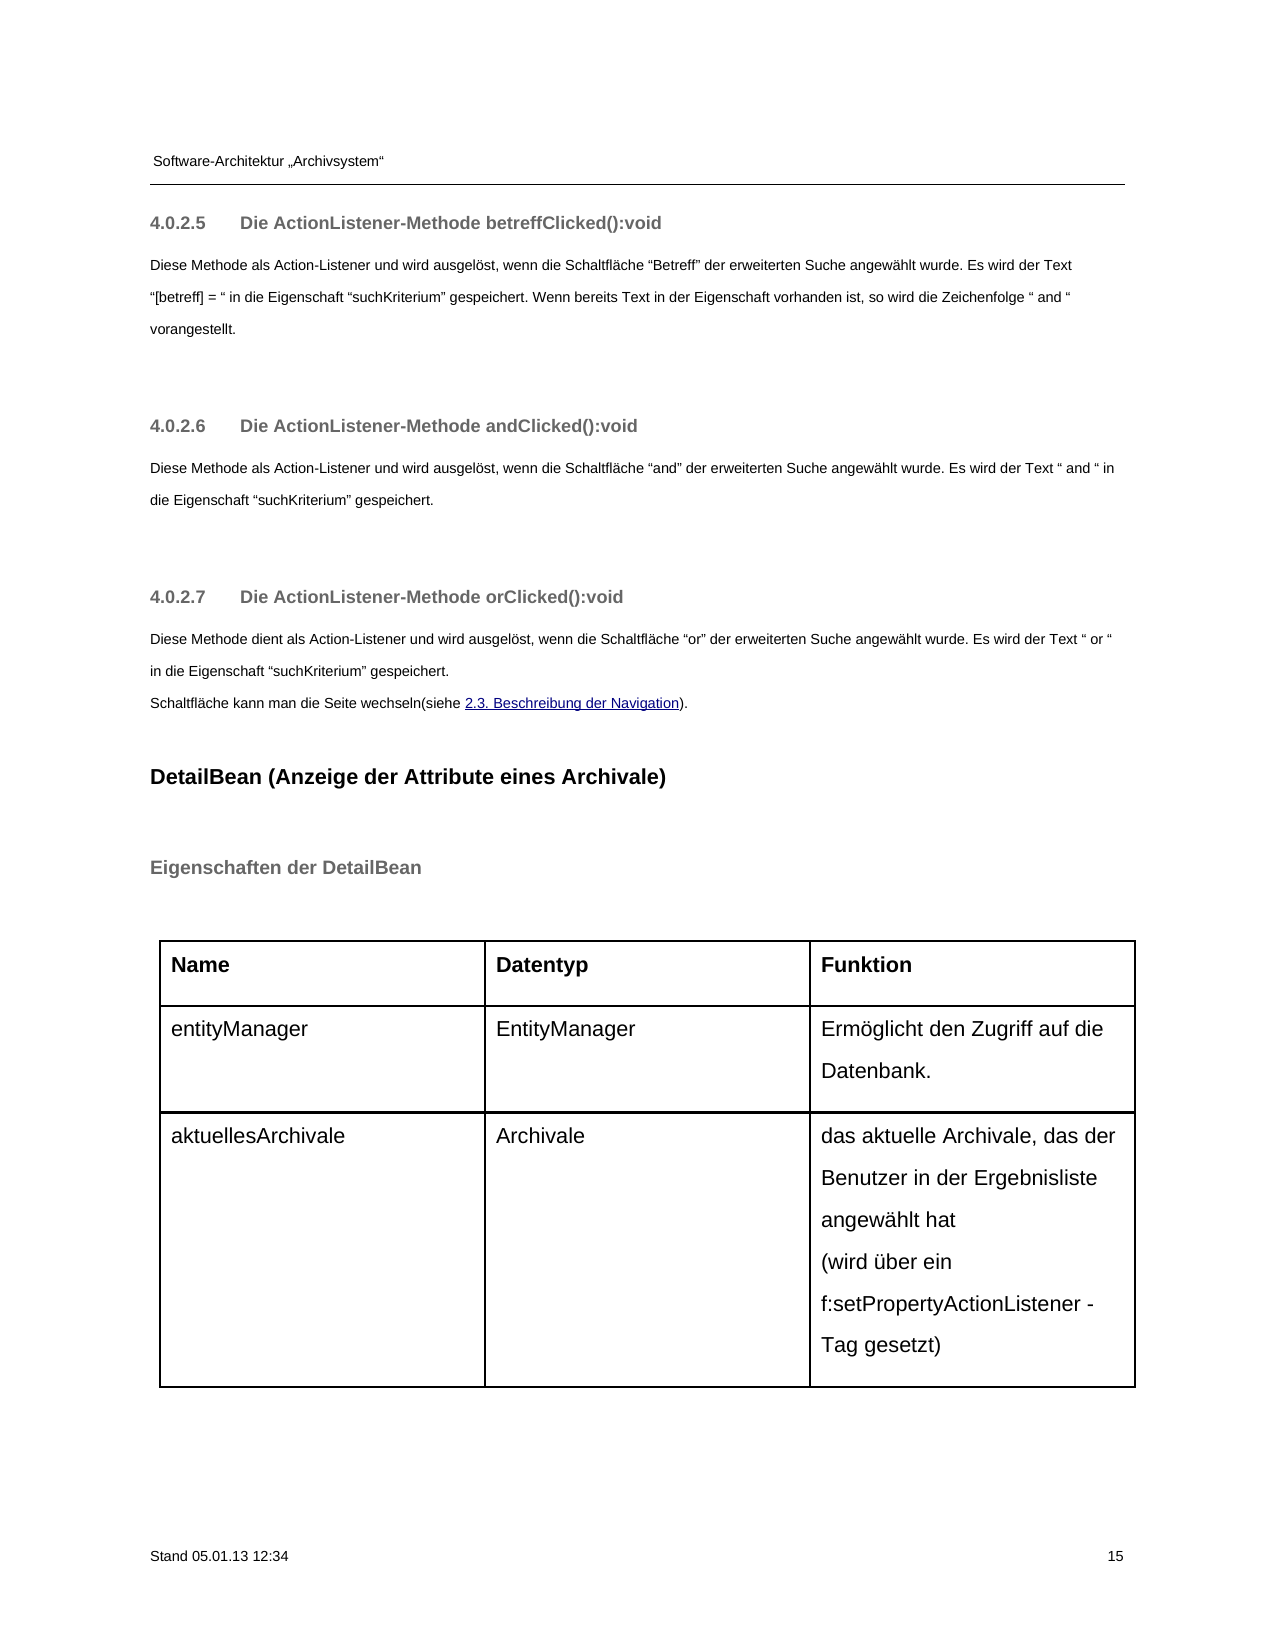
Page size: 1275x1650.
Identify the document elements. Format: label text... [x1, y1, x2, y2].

table_cell das aktuelle Archivale, das der Benutzer in der Ergebnisliste angewählt hat (wird über ein f:setPropertyActionListener -Tag gesetzt) [811, 1114, 1134, 1386]
table_header Funktion [811, 942, 1134, 1005]
text Diese Methode dient als Action-Listener und wird ausgelöst, wenn die Schaltfläche “or” der erweiterten Suche angewählt wurde. Es wird der Text “ or “ in die Eigenschaft “suchKriterium” gespeichert. [150, 631, 1125, 691]
subtitle Die ActionListener-Methode andClicked():void [150, 416, 1125, 451]
text Schaltfläche kann man die Seite wechseln(siehe 2.3. Beschreibung der Navigation). [150, 696, 1125, 723]
table_cell aktuellesArchivale [161, 1114, 484, 1386]
table_header Datentyp [486, 942, 809, 1005]
text Diese Methode als Action-Listener und wird ausgelöst, wenn die Schaltfläche “and” der erweiterten Suche angewählt wurde. Es wird der Text “ and “ in die Eigenschaft “suchKriterium” gespeichert. [150, 461, 1125, 521]
table_cell entityManager [161, 1007, 484, 1111]
subtitle Eigenschaften der DetailBean [150, 857, 1125, 894]
subtitle Die ActionListener-Methode orClicked():void [150, 587, 1125, 622]
table_cell Ermöglicht den Zugriff auf die Datenbank. [811, 1007, 1134, 1111]
table_header Name [161, 942, 484, 1005]
table_cell Archivale [486, 1114, 809, 1386]
text Diese Methode als Action-Listener und wird ausgelöst, wenn die Schaltfläche “Betreff” der erweiterten Suche angewählt wurde. Es wird der Text “[betreff] = “ in die Eigenschaft “suchKriterium” gespeichert. Wenn bereits Text in der Eigenschaft vorhanden ist, so wird die Zeichenfolge “ and “ vorangestellt. [150, 258, 1125, 350]
subtitle Die ActionListener-Methode betreffClicked():void [150, 213, 1125, 248]
subtitle DetailBean (Anzeige der Attribute eines Archivale) [150, 765, 1125, 807]
table_cell EntityManager [486, 1007, 809, 1111]
